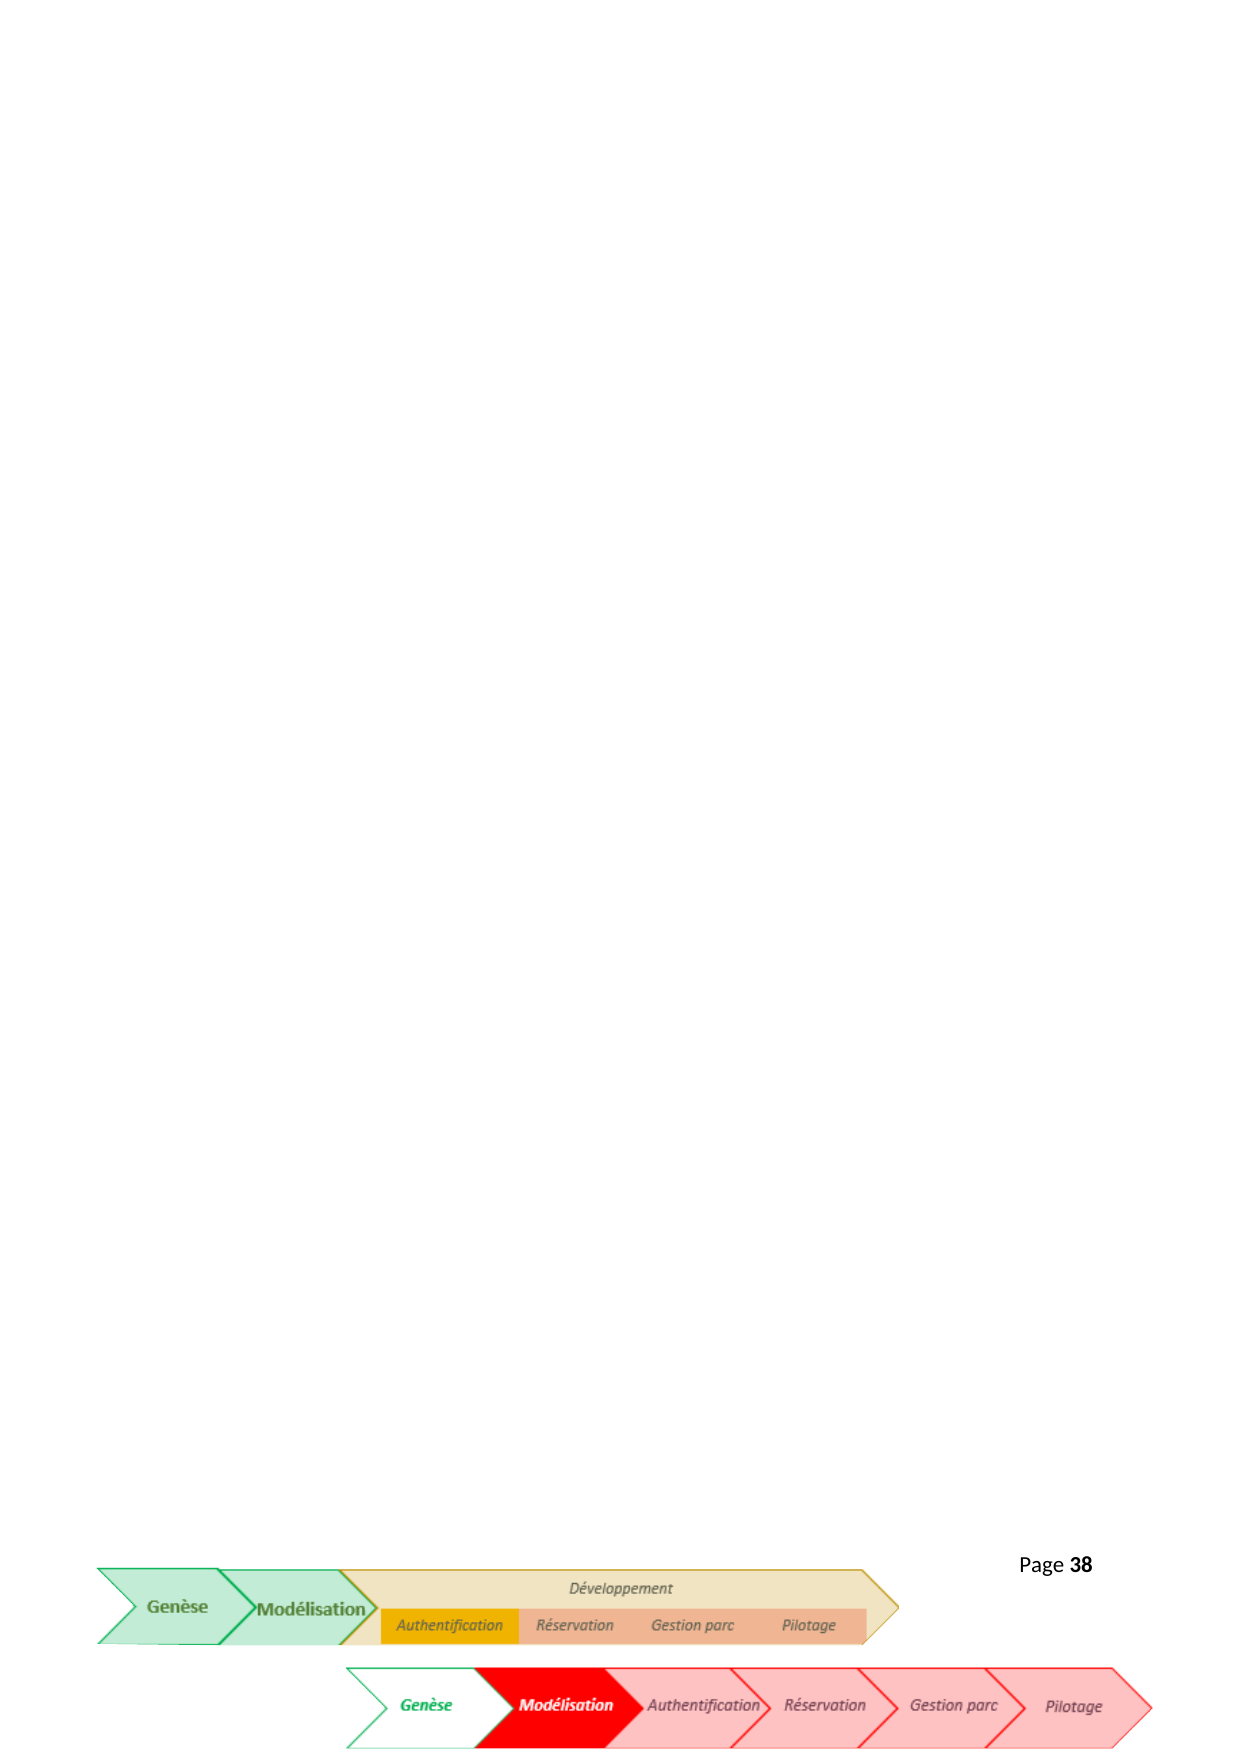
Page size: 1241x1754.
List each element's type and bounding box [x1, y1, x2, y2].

picture [339, 1662, 1156, 1754]
